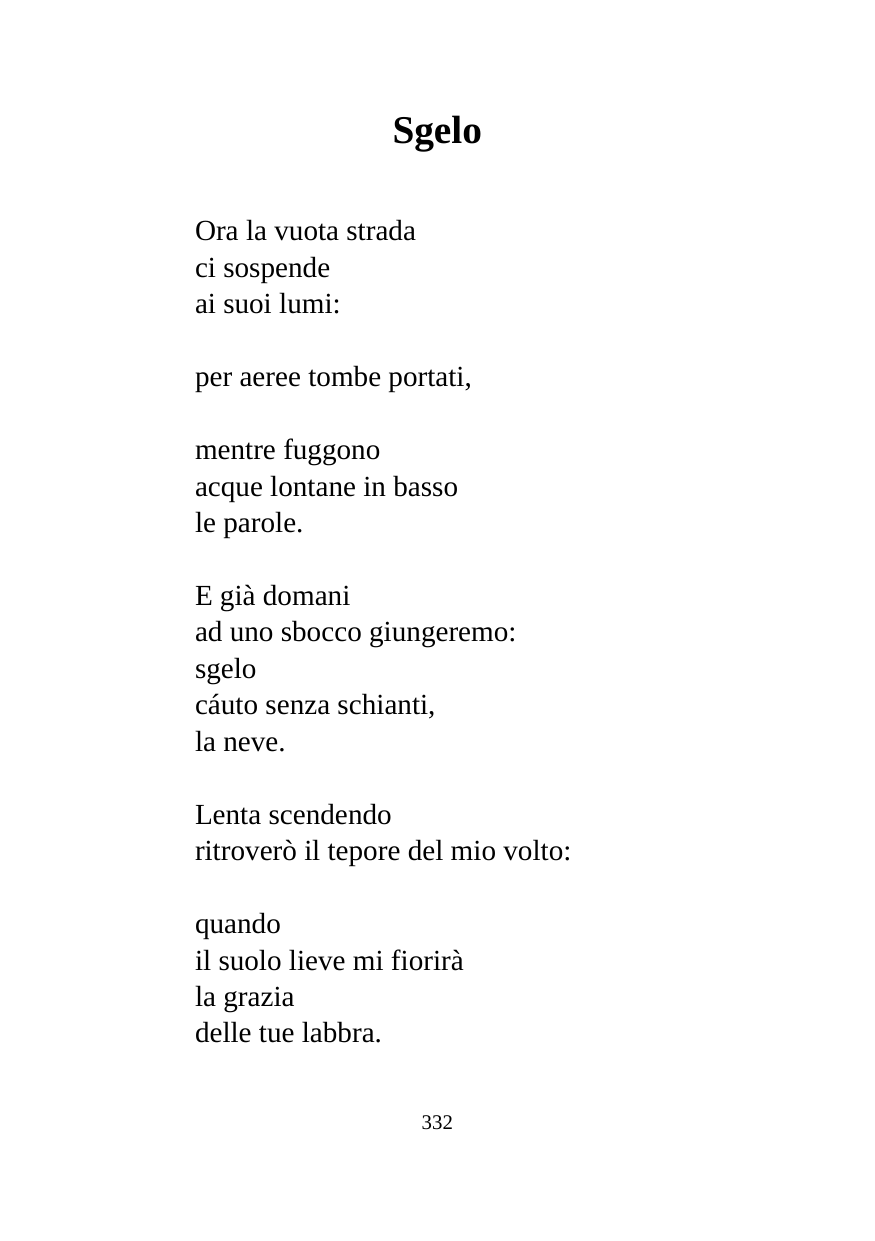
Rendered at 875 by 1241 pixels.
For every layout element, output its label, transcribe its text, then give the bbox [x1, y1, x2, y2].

subtitle Sgelo [106, 106, 768, 152]
text mentre fuggono [195, 432, 768, 466]
text la grazia [195, 979, 768, 1013]
text ad uno sbocco giungeremo: [195, 614, 768, 648]
text Ora la vuota strada [195, 213, 768, 247]
text Lenta scendendo [195, 797, 768, 830]
text sgelo [195, 651, 768, 684]
text ai suoi lumi: [195, 286, 768, 320]
text il suolo lieve mi fiorirà [195, 943, 768, 976]
text ci sospende [195, 250, 768, 283]
text E già domani [195, 578, 768, 612]
text cáuto senza schianti, [195, 687, 768, 721]
text delle tue labbra. [195, 1016, 768, 1049]
text per aeree tombe portati, [195, 359, 768, 393]
text ritroverò il tepore del mio volto: [195, 833, 768, 867]
text acque lontane in basso [195, 469, 768, 502]
text la neve. [195, 724, 768, 757]
text le parole. [195, 505, 768, 539]
text quando [195, 906, 768, 940]
